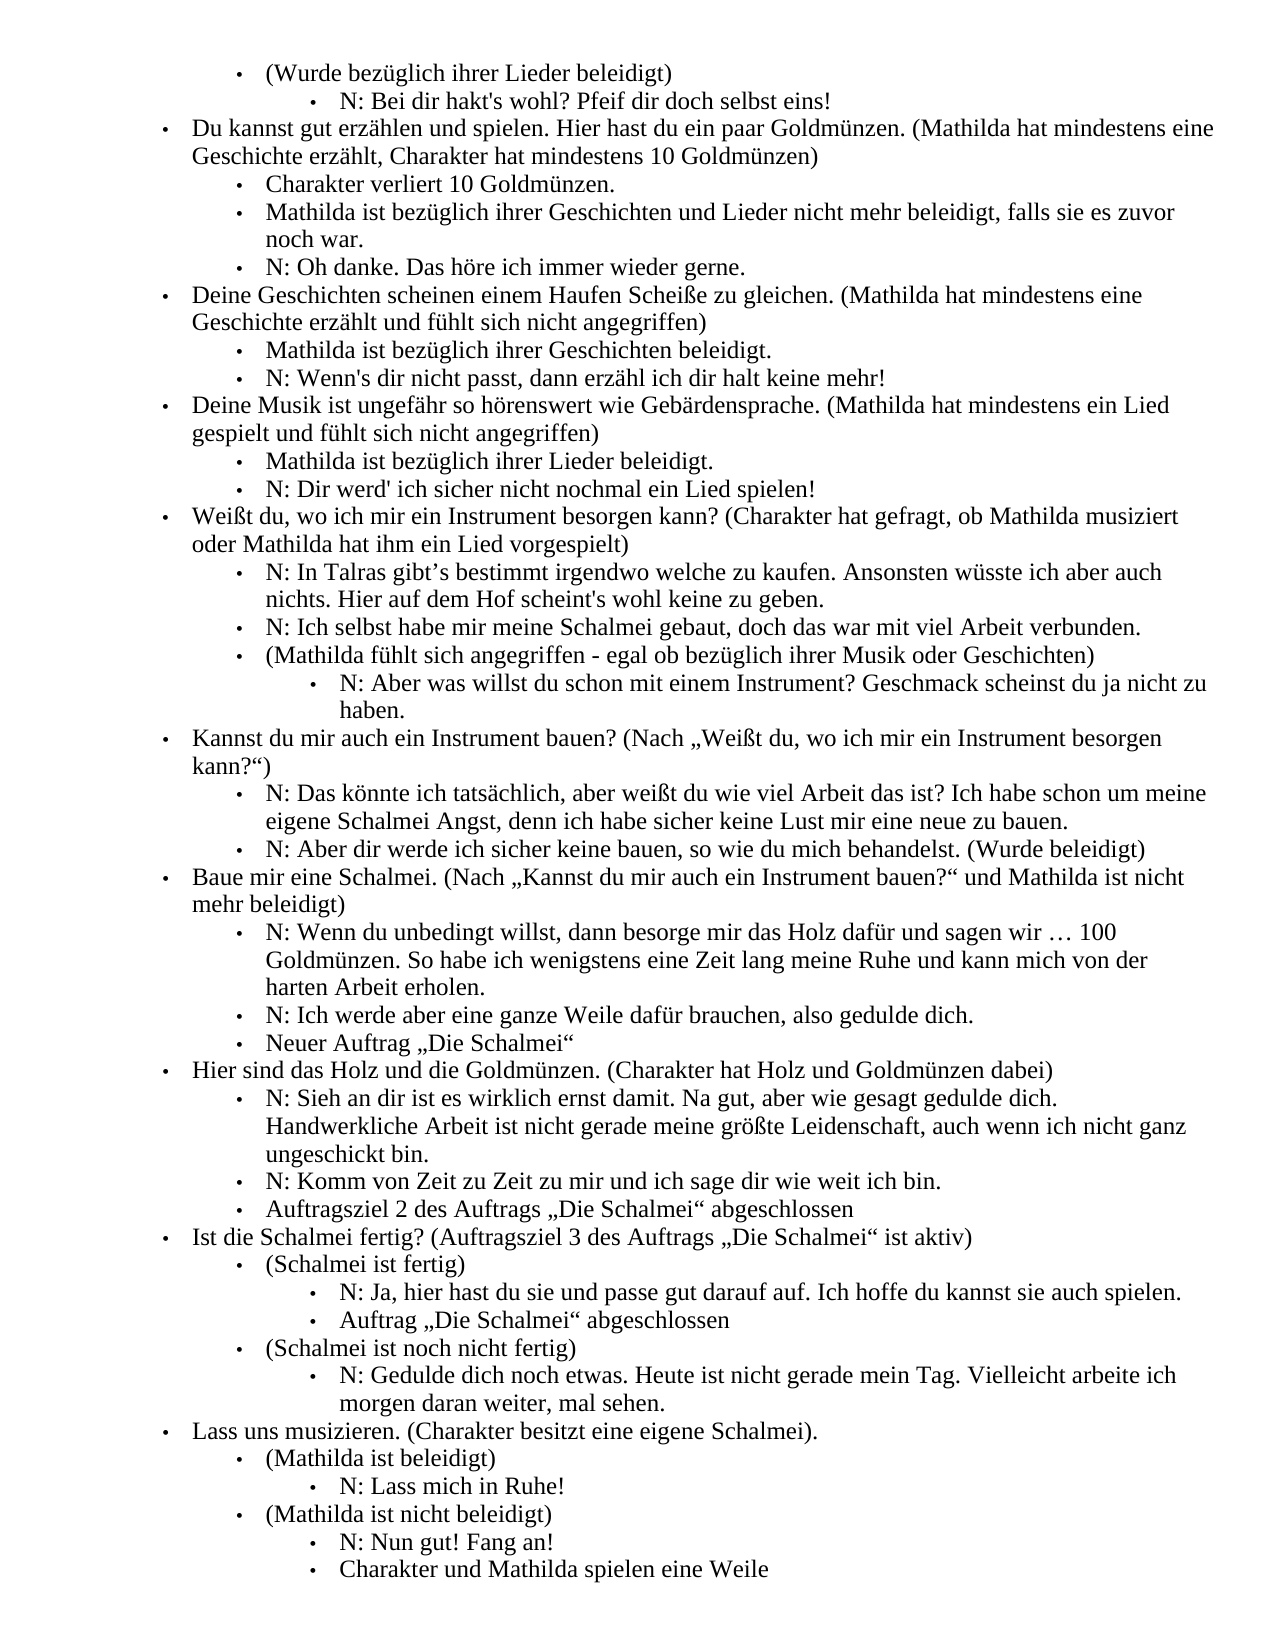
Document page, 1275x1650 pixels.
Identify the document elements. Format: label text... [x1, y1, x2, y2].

list N: Wenn du unbedingt willst, dann besorge mir das Holz dafür und sagen wir … 100 Goldmünzen. So habe ich wenigstens eine Zeit lang meine Ruhe und kann mich von der harten Arbeit erholen. [236, 918, 1216, 1001]
list Du kannst gut erzählen und spielen. Hier hast du ein paar Goldmünzen. (Mathilda hat mindestens eine Geschichte erzählt, Charakter hat mindestens 10 Goldmünzen) [162, 114, 1216, 170]
list Ist die Schalmei fertig? (Auftragsziel 3 des Auftrags „Die Schalmei“ ist aktiv) [162, 1223, 1216, 1251]
list Mathilda ist bezüglich ihrer Geschichten beleidigt. [236, 336, 1216, 364]
list (Mathilda fühlt sich angegriffen - egal ob bezüglich ihrer Musik oder Geschichten) [236, 641, 1216, 669]
list Mathilda ist bezüglich ihrer Geschichten und Lieder nicht mehr beleidigt, falls sie es zuvor noch war. [236, 198, 1216, 253]
list N: Sieh an dir ist es wirklich ernst damit. Na gut, aber wie gesagt gedulde dich. Handwerkliche Arbeit ist nicht gerade meine größte Leidenschaft, auch wenn ich nicht ganz ungeschickt bin. [236, 1084, 1216, 1167]
list Baue mir eine Schalmei. (Nach „Kannst du mir auch ein Instrument bauen?“ und Mathilda ist nicht mehr beleidigt) [162, 863, 1216, 918]
list N: Das könnte ich tatsächlich, aber weißt du wie viel Arbeit das ist? Ich habe schon um meine eigene Schalmei Angst, denn ich habe sicher keine Lust mir eine neue zu bauen. [236, 779, 1216, 835]
list Neuer Auftrag „Die Schalmei“ [236, 1029, 1216, 1057]
list Deine Musik ist ungefähr so hörenswert wie Gebärdensprache. (Mathilda hat mindestens ein Lied gespielt und fühlt sich nicht angegriffen) [162, 392, 1216, 447]
list (Mathilda ist beleidigt) [236, 1444, 1216, 1472]
list Auftrag „Die Schalmei“ abgeschlossen [309, 1306, 1216, 1334]
list N: Komm von Zeit zu Zeit zu mir und ich sage dir wie weit ich bin. [236, 1167, 1216, 1195]
list (Schalmei ist noch nicht fertig) [236, 1334, 1216, 1361]
list Hier sind das Holz und die Goldmünzen. (Charakter hat Holz und Goldmünzen dabei) [162, 1057, 1216, 1084]
list N: Dir werd' ich sicher nicht nochmal ein Lied spielen! [236, 475, 1216, 502]
list N: Aber dir werde ich sicher keine bauen, so wie du mich behandelst. (Wurde beleidigt) [236, 835, 1216, 863]
list N: Bei dir hakt's wohl? Pfeif dir doch selbst eins! [310, 87, 1216, 114]
list N: Ich selbst habe mir meine Schalmei gebaut, doch das war mit viel Arbeit verbunden. [236, 613, 1216, 641]
list Mathilda ist bezüglich ihrer Lieder beleidigt. [236, 447, 1216, 475]
list Lass uns musizieren. (Charakter besitzt eine eigene Schalmei). [162, 1417, 1216, 1444]
list Auftragsziel 2 des Auftrags „Die Schalmei“ abgeschlossen [236, 1195, 1216, 1223]
list N: Oh danke. Das höre ich immer wieder gerne. [236, 253, 1216, 281]
list N: Aber was willst du schon mit einem Instrument? Geschmack scheinst du ja nicht zu haben. [310, 669, 1216, 724]
list N: Gedulde dich noch etwas. Heute ist nicht gerade mein Tag. Vielleicht arbeite ich morgen daran weiter, mal sehen. [309, 1361, 1216, 1417]
list Kannst du mir auch ein Instrument bauen? (Nach „Weißt du, wo ich mir ein Instrument besorgen kann?“) [162, 724, 1216, 779]
list (Mathilda ist nicht beleidigt) [236, 1500, 1216, 1528]
list Charakter und Mathilda spielen eine Weile [309, 1555, 1216, 1583]
list N: Nun gut! Fang an! [309, 1528, 1216, 1555]
list (Schalmei ist fertig) [236, 1251, 1216, 1278]
list N: Lass mich in Ruhe! [309, 1472, 1216, 1500]
list (Wurde bezüglich ihrer Lieder beleidigt) [236, 59, 1216, 87]
list Weißt du, wo ich mir ein Instrument besorgen kann? (Charakter hat gefragt, ob Mathilda musiziert oder Mathilda hat ihm ein Lied vorgespielt) [162, 502, 1216, 558]
list Deine Geschichten scheinen einem Haufen Scheiße zu gleichen. (Mathilda hat mindestens eine Geschichte erzählt und fühlt sich nicht angegriffen) [162, 281, 1216, 336]
list N: Ich werde aber eine ganze Weile dafür brauchen, also gedulde dich. [236, 1001, 1216, 1029]
list N: In Talras gibt’s bestimmt irgendwo welche zu kaufen. Ansonsten wüsste ich aber auch nichts. Hier auf dem Hof scheint's wohl keine zu geben. [236, 558, 1216, 613]
list N: Wenn's dir nicht passt, dann erzähl ich dir halt keine mehr! [236, 364, 1216, 392]
list Charakter verliert 10 Goldmünzen. [236, 170, 1216, 198]
list N: Ja, hier hast du sie und passe gut darauf auf. Ich hoffe du kannst sie auch spielen. [309, 1278, 1216, 1306]
